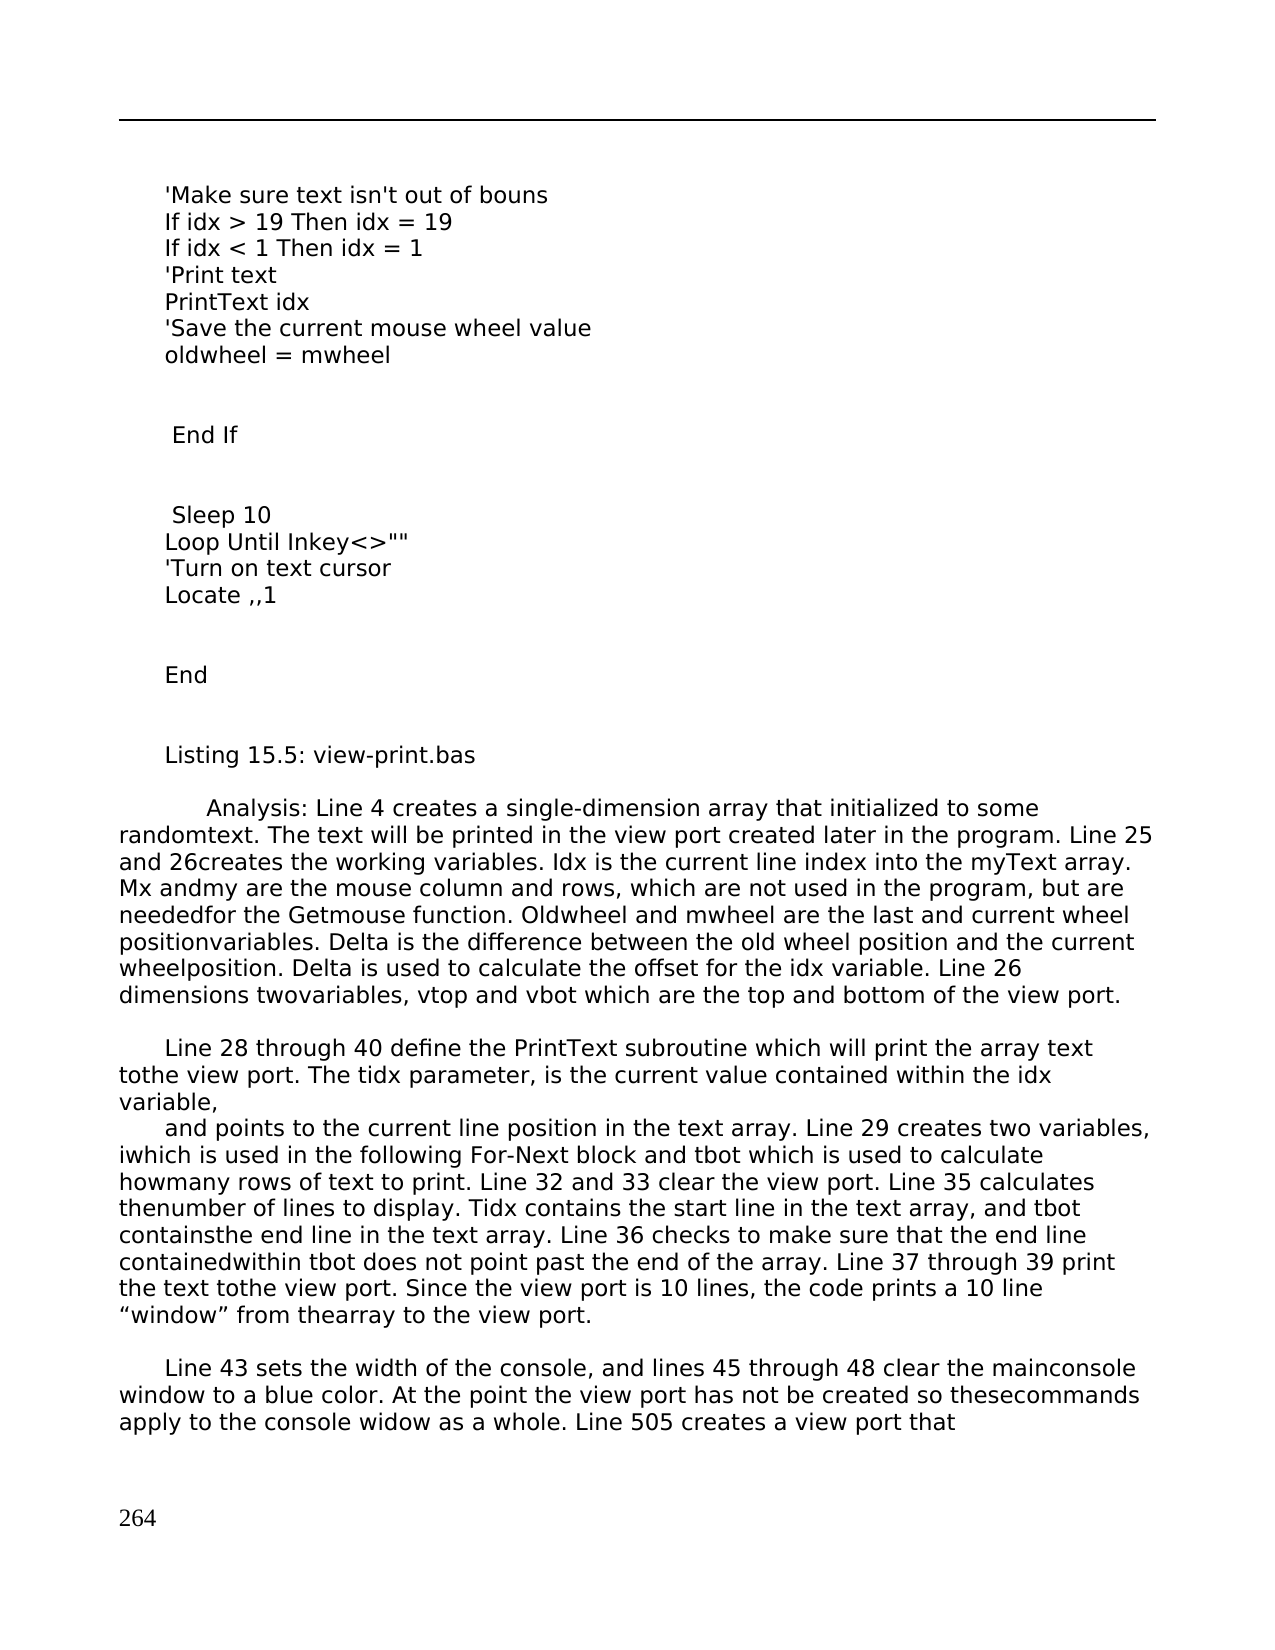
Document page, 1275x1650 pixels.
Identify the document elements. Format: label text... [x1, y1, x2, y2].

text End [118, 662, 1156, 689]
text If idx < 1 Then idx = 1 [118, 236, 1156, 262]
text 'Make sure text isn't out of bouns [118, 182, 1156, 209]
text 'Print text [118, 262, 1156, 289]
text Listing 15.5: view-print.bas [118, 742, 1156, 769]
text Sleep 10 [118, 502, 1156, 529]
text and points to the current line position in the text array. Line 29 creates two variables, iwhich is used in the following For-Next block and tbot which is used to calculate howmany rows of text to print. Line 32 and 33 clear the view port. Line 35 calculates thenumber of lines to display. Tidx contains the start line in the text array, and tbot containsthe end line in the text array. Line 36 checks to make sure that the end line containedwithin tbot does not point past the end of the array. Line 37 through 39 print the text tothe view port. Since the view port is 10 lines, the code prints a 10 line “window” from thearray to the view port. [118, 1116, 1156, 1329]
text Locate ,,1 [118, 582, 1156, 609]
text End If [118, 422, 1156, 449]
text Analysis: Line 4 creates a single-dimension array that initialized to some randomtext. The text will be printed in the view port created later in the program. Line 25 and 26creates the working variables. Idx is the current line index into the myText array. Mx andmy are the mouse column and rows, which are not used in the program, but are neededfor the Getmouse function. Oldwheel and mwheel are the last and current wheel positionvariables. Delta is the difference between the old wheel position and the current wheelposition. Delta is used to calculate the offset for the idx variable. Line 26 dimensions twovariables, vtop and vbot which are the top and bottom of the view port. [118, 796, 1156, 1009]
text 'Save the current mouse wheel value [118, 316, 1156, 342]
text oldwheel = mwheel [118, 342, 1156, 369]
text If idx > 19 Then idx = 19 [118, 209, 1156, 236]
text Line 43 sets the width of the console, and lines 45 through 48 clear the mainconsole window to a blue color. At the point the view port has not be created so thesecommands apply to the console widow as a whole. Line 505 creates a view port that [118, 1356, 1156, 1436]
text Loop Until Inkey<>"" [118, 529, 1156, 556]
text 'Turn on text cursor [118, 556, 1156, 582]
text Line 28 through 40 define the PrintText subroutine which will print the array text tothe view port. The tidx parameter, is the current value contained within the idx variable, [118, 1036, 1156, 1116]
text PrintText idx [118, 289, 1156, 316]
